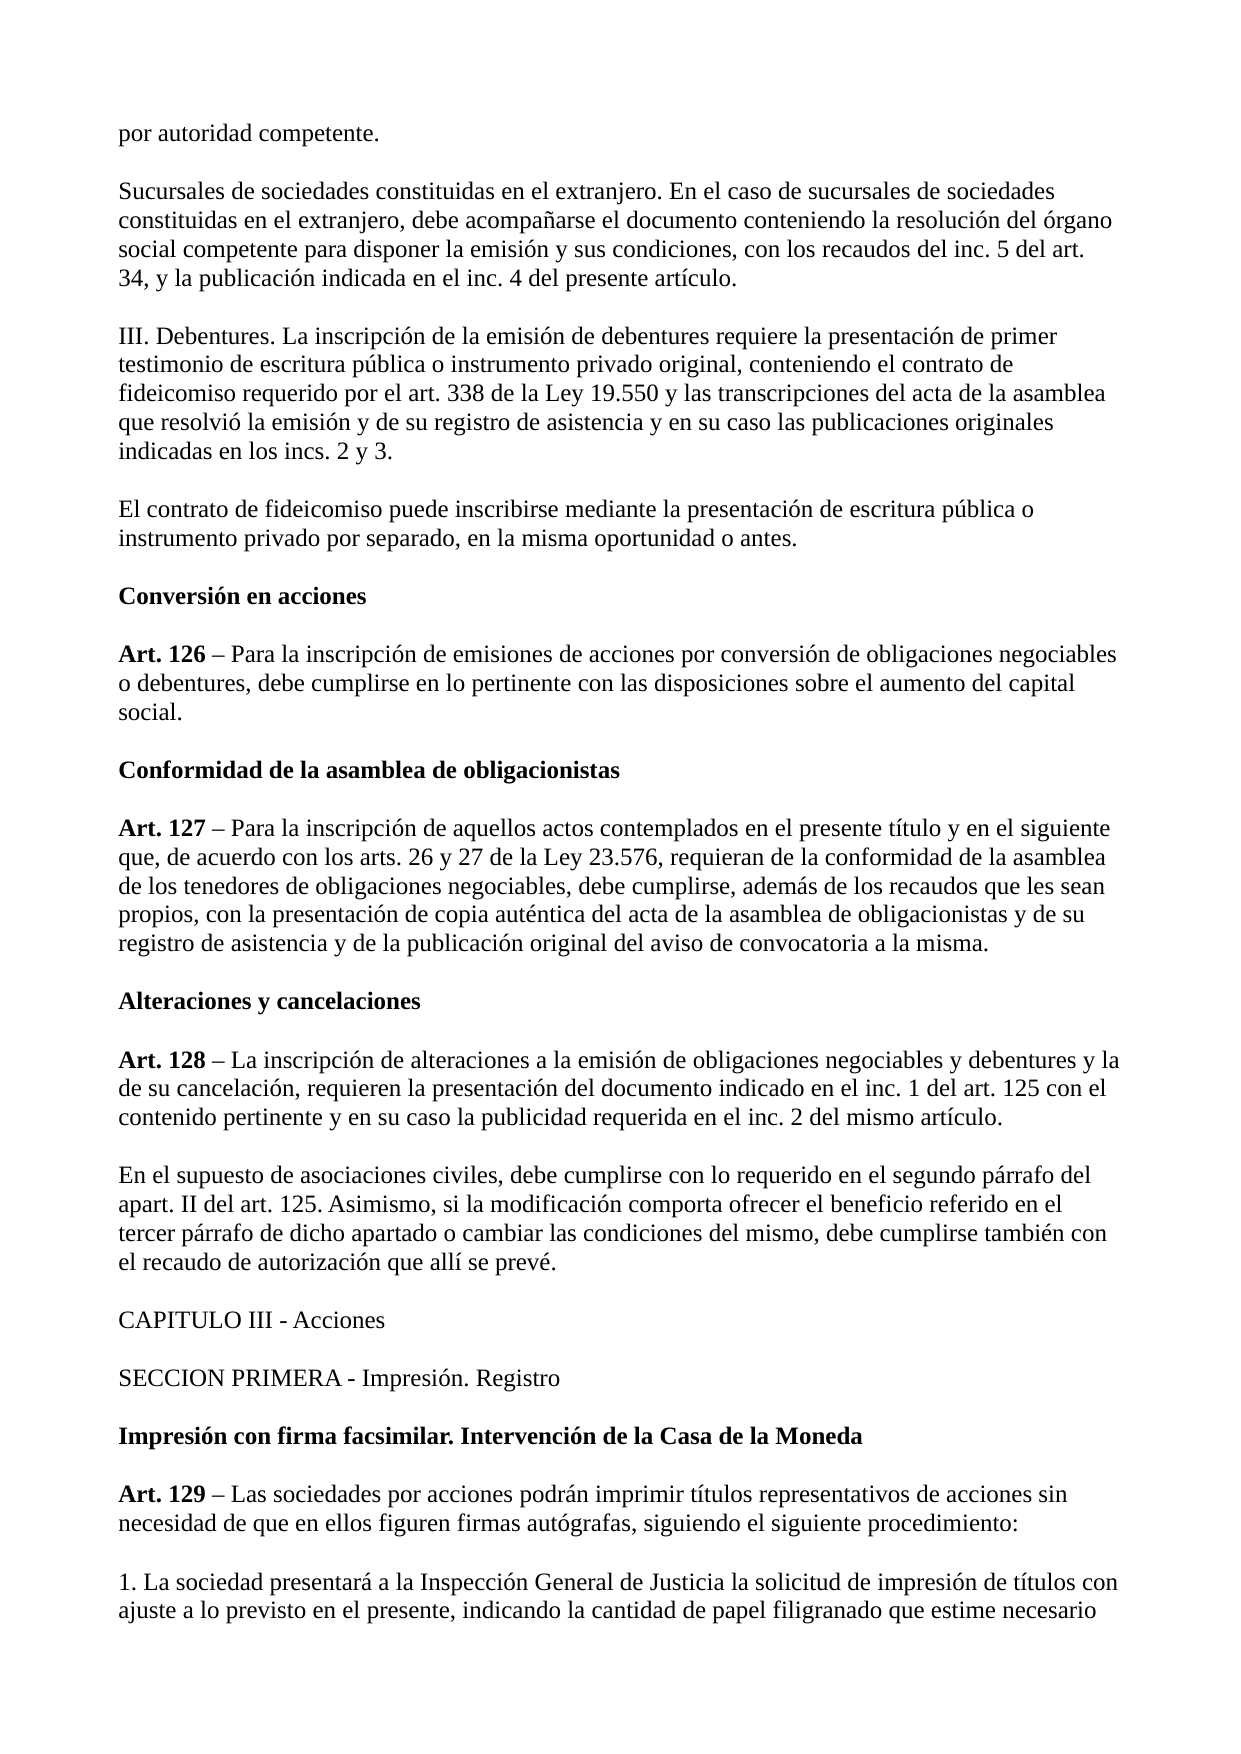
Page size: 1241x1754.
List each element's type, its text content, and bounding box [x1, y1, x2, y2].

table_header por autoridad competente. Sucursales de sociedades constituidas en el extranjero. En el caso de sucursales de sociedades constituidas en el extranjero, debe acompañarse el documento conteniendo la resolución del órgano social competente para disponer la emisión y sus condiciones, con los recaudos del inc. 5 del art. 34, y la publicación indicada en el inc. 4 del presente artículo. III. Debentures. La inscripción de la emisión de debentures requiere la presentación de primer testimonio de escritura pública o instrumento privado original, conteniendo el contrato de fideicomiso requerido por el art. 338 de la Ley 19.550 y las transcripciones del acta de la asamblea que resolvió la emisión y de su registro de asistencia y en su caso las publicaciones originales indicadas en los incs. 2 y 3. El contrato de fideicomiso puede inscribirse mediante la presentación de escritura pública o instrumento privado por separado, en la misma oportunidad o antes. Conversión en acciones Art. 126 – Para la inscripción de emisiones de acciones por conversión de obligaciones negociables o debentures, debe cumplirse en lo pertinente con las disposiciones sobre el aumento del capital social. Conformidad de la asamblea de obligacionistas Art. 127 – Para la inscripción de aquellos actos contemplados en el presente título y en el siguiente que, de acuerdo con los arts. 26 y 27 de la Ley 23.576, requieran de la conformidad de la asamblea de los tenedores de obligaciones negociables, debe cumplirse, además de los recaudos que les sean propios, con la presentación de copia auténtica del acta de la asamblea de obligacionistas y de su registro de asistencia y de la publicación original del aviso de convocatoria a la misma. Alteraciones y cancelaciones Art. 128 – La inscripción de alteraciones a la emisión de obligaciones negociables y debentures y la de su cancelación, requieren la presentación del documento indicado en el inc. 1 del art. 125 con el contenido pertinente y en su caso la publicidad requerida en el inc. 2 del mismo artículo. En el supuesto de asociaciones civiles, debe cumplirse con lo requerido en el segundo párrafo del apart. II del art. 125. Asimismo, si la modificación comporta ofrecer el beneficio referido en el tercer párrafo de dicho apartado o cambiar las condiciones del mismo, debe cumplirse también con el recaudo de autorización que allí se prevé. CAPITULO III - Acciones SECCION PRIMERA - Impresión. Registro Impresión con firma facsimilar. Intervención de la Casa de la Moneda Art. 129 – Las sociedades por acciones podrán imprimir títulos representativos de acciones sin necesidad de que en ellos figuren firmas autógrafas, siguiendo el siguiente procedimiento: 1. La sociedad presentará a la Inspección General de Justicia la solicitud de impresión de títulos con ajuste a lo previsto en el presente, indicando la cantidad de papel filigranado que estime necesario [118, 118, 1122, 1624]
